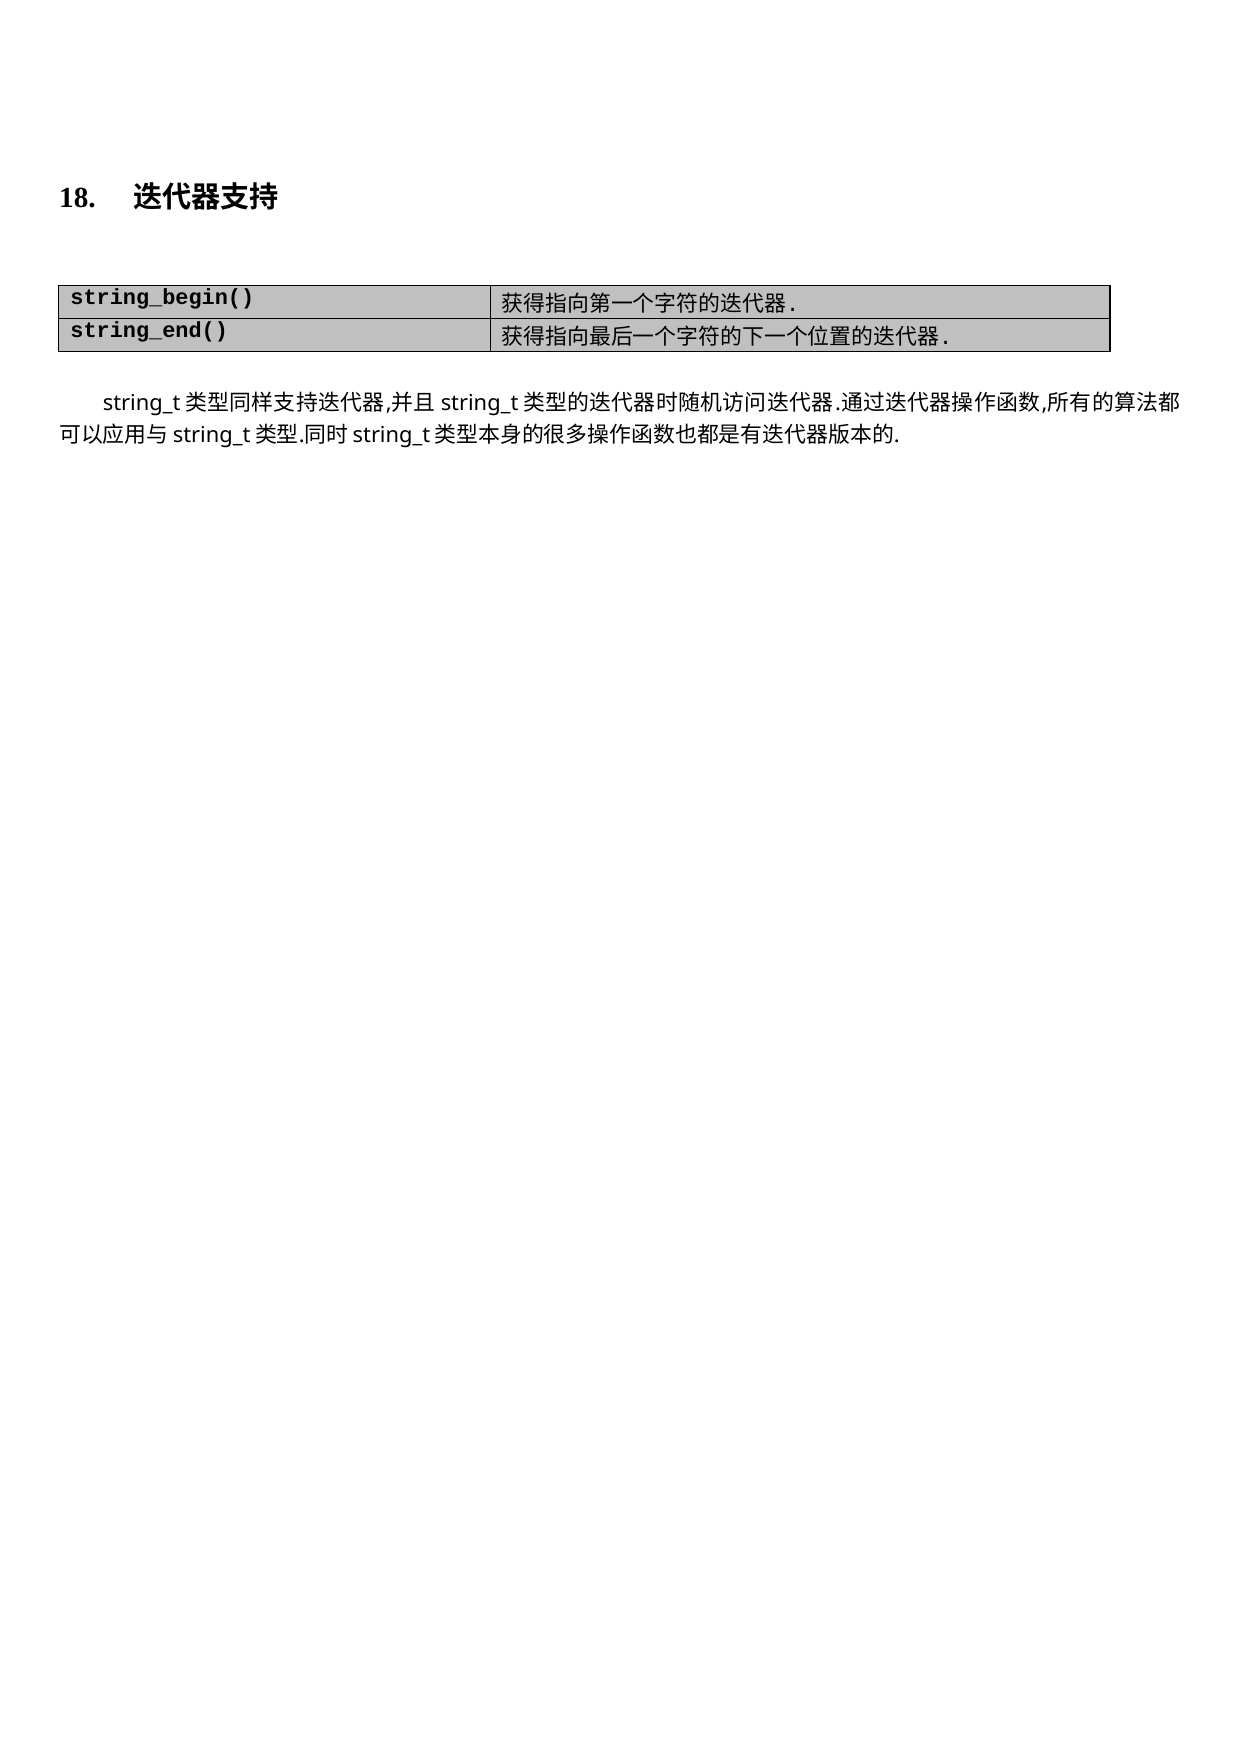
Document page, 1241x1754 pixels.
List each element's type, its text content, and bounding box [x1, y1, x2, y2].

table_cell string_end() [59, 319, 490, 351]
subtitle 迭代器支持 [59, 162, 1181, 227]
table_header 获得指向第一个字符的迭代器. [491, 286, 1109, 318]
text string_t类型同样支持迭代器,并且string_t类型的迭代器时随机访问迭代器.通过迭代器操作函数,所有的算法都可以应用与string_t类型.同时string_t类型本身的很多操作函数也都是有迭代器版本的. [59, 384, 1181, 449]
table_header string_begin() [59, 286, 490, 318]
table_cell 获得指向最后一个字符的下一个位置的迭代器. [491, 319, 1109, 351]
